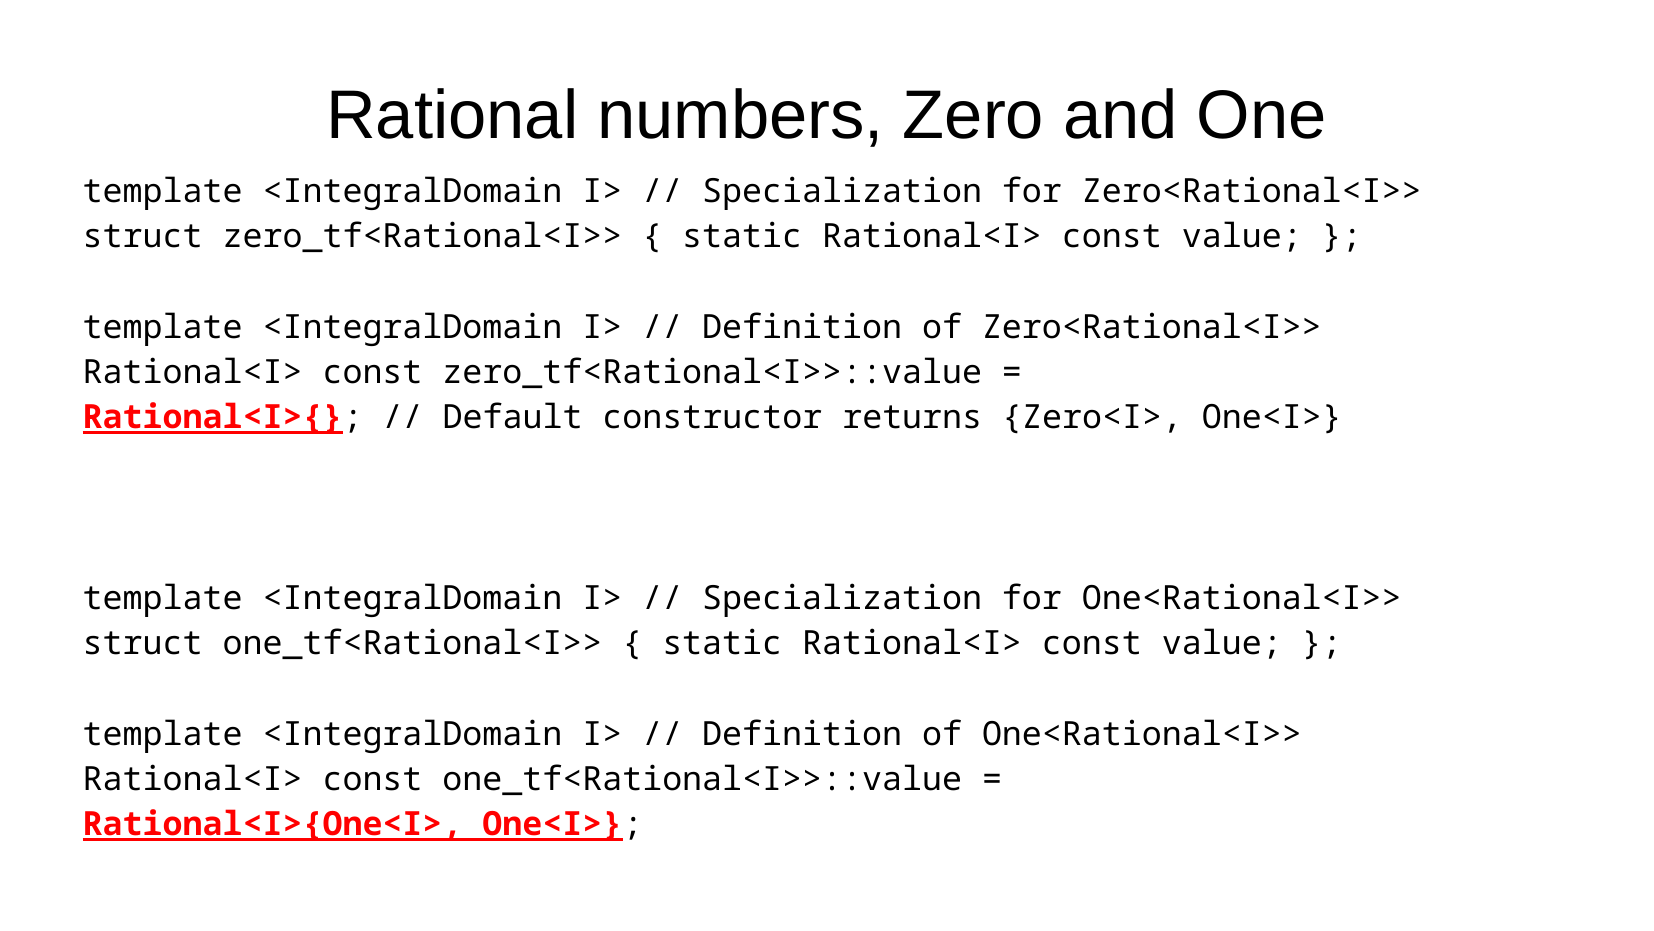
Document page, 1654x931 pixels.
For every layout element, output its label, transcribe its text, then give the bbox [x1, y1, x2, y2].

subtitle template <IntegralDomain I> // Specialization for Zero<Rational<I>> struct zero_tf<Rational<I>> { static Rational<I> const value; }; template <IntegralDomain I> // Definition of Zero<Rational<I>> Rational<I> const zero_tf<Rational<I>>::value = Rational<I>{}; // Default constructor returns {Zero<I>, One<I>} template <IntegralDomain I> // Specialization for One<Rational<I>> struct one_tf<Rational<I>> { static Rational<I> const value; }; template <IntegralDomain I> // Definition of One<Rational<I>> Rational<I> const one_tf<Rational<I>>::value = Rational<I>{One<I>, One<I>}; [82, 193, 1571, 782]
title Rational numbers, Zero and One [82, 37, 1571, 193]
